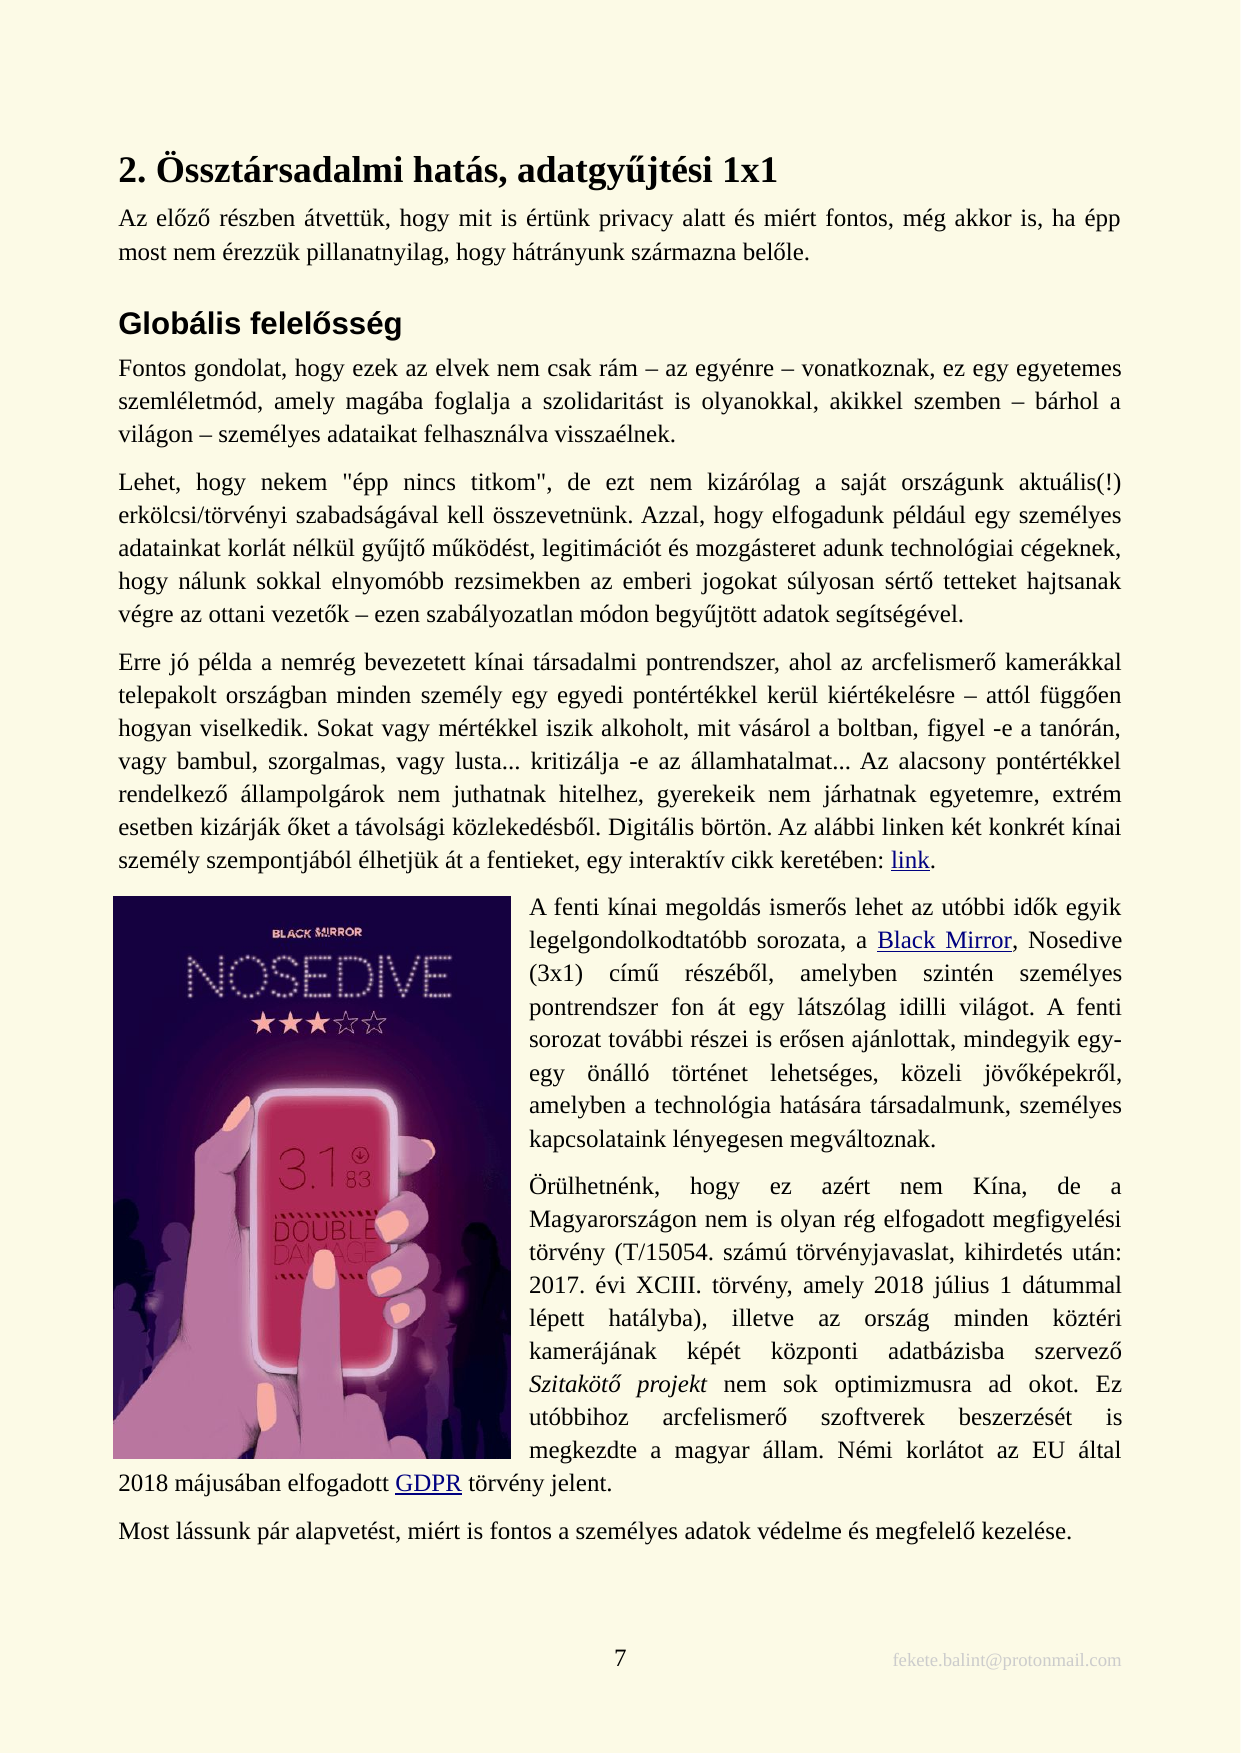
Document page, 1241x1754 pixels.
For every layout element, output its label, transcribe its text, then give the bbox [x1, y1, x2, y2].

subtitle 2. Össztársadalmi hatás, adatgyűjtési 1x1 [118, 148, 1122, 191]
text Most lássunk pár alapvetést, miért is fontos a személyes adatok védelme és megfelelő kezelése. [118, 1516, 1122, 1545]
text A fenti kínai megoldás ismerős lehet az utóbbi idők egyik legelgondolkodtatóbb sorozata, a Black Mirror, Nosedive (3x1) című részéből, amelyben szintén személyes pontrendszer fon át egy látszólag idilli világot. A fenti sorozat további részei is erősen ajánlottak, mindegyik egy-egy önálló történet lehetséges, közeli jövőképekről, amelyben a technológia hatására társadalmunk, személyes kapcsolataink lényegesen megváltoznak. [118, 892, 1122, 1152]
text Lehet, hogy nekem "épp nincs titkom", de ezt nem kizárólag a saját országunk aktuális(!) erkölcsi/törvényi szabadságával kell összevetnünk. Azzal, hogy elfogadunk például egy személyes adatainkat korlát nélkül gyűjtő működést, legitimációt és mozgásteret adunk technológiai cégeknek, hogy nálunk sokkal elnyomóbb rezsimekben az emberi jogokat súlyosan sértő tetteket hajtsanak végre az ottani vezetők – ezen szabályozatlan módon begyűjtött adatok segítségével. [118, 467, 1122, 628]
picture [113, 896, 511, 1459]
text Erre jó példa a nemrég bevezetett kínai társadalmi pontrendszer, ahol az arcfelismerő kamerákkal telepakolt országban minden személy egy egyedi pontértékkel kerül kiértékelésre – attól függően hogyan viselkedik. Sokat vagy mértékkel iszik alkoholt, mit vásárol a boltban, figyel -e a tanórán, vagy bambul, szorgalmas, vagy lusta... kritizálja -e az államhatalmat... Az alacsony pontértékkel rendelkező állampolgárok nem juthatnak hitelhez, gyerekeik nem járhatnak egyetemre, extrém esetben kizárják őket a távolsági közlekedésből. Digitális börtön. Az alábbi linken két konkrét kínai személy szempontjából élhetjük át a fentieket, egy interaktív cikk keretében: link. [118, 647, 1122, 874]
text Fontos gondolat, hogy ezek az elvek nem csak rám – az egyénre – vonatkoznak, ez egy egyetemes szemléletmód, amely magába foglalja a szolidaritást is olyanokkal, akikkel szemben – bárhol a világon – személyes adataikat felhasználva visszaélnek. [118, 353, 1122, 448]
text Örülhetnénk, hogy ez azért nem Kína, de a Magyarországon nem is olyan rég elfogadott megfigyelési törvény (T/15054. számú törvényjavaslat, kihirdetés után: 2017. évi XCIII. törvény, amely 2018 július 1 dátummal lépett hatályba), illetve az ország minden köztéri kamerájának képét központi adatbázisba szervező Szitakötő projekt nem sok optimizmusra ad okot. Ez utóbbihoz arcfelismerő szoftverek beszerzését is megkezdte a magyar állam. Némi korlátot az EU által 2018 májusában elfogadott GDPR törvény jelent. [118, 1171, 1122, 1497]
subtitle Globális felelősség [118, 305, 1122, 341]
text Az előző részben átvettük, hogy mit is értünk privacy alatt és miért fontos, még akkor is, ha épp most nem érezzük pillanatnyilag, hogy hátrányunk származna belőle. [118, 203, 1122, 265]
